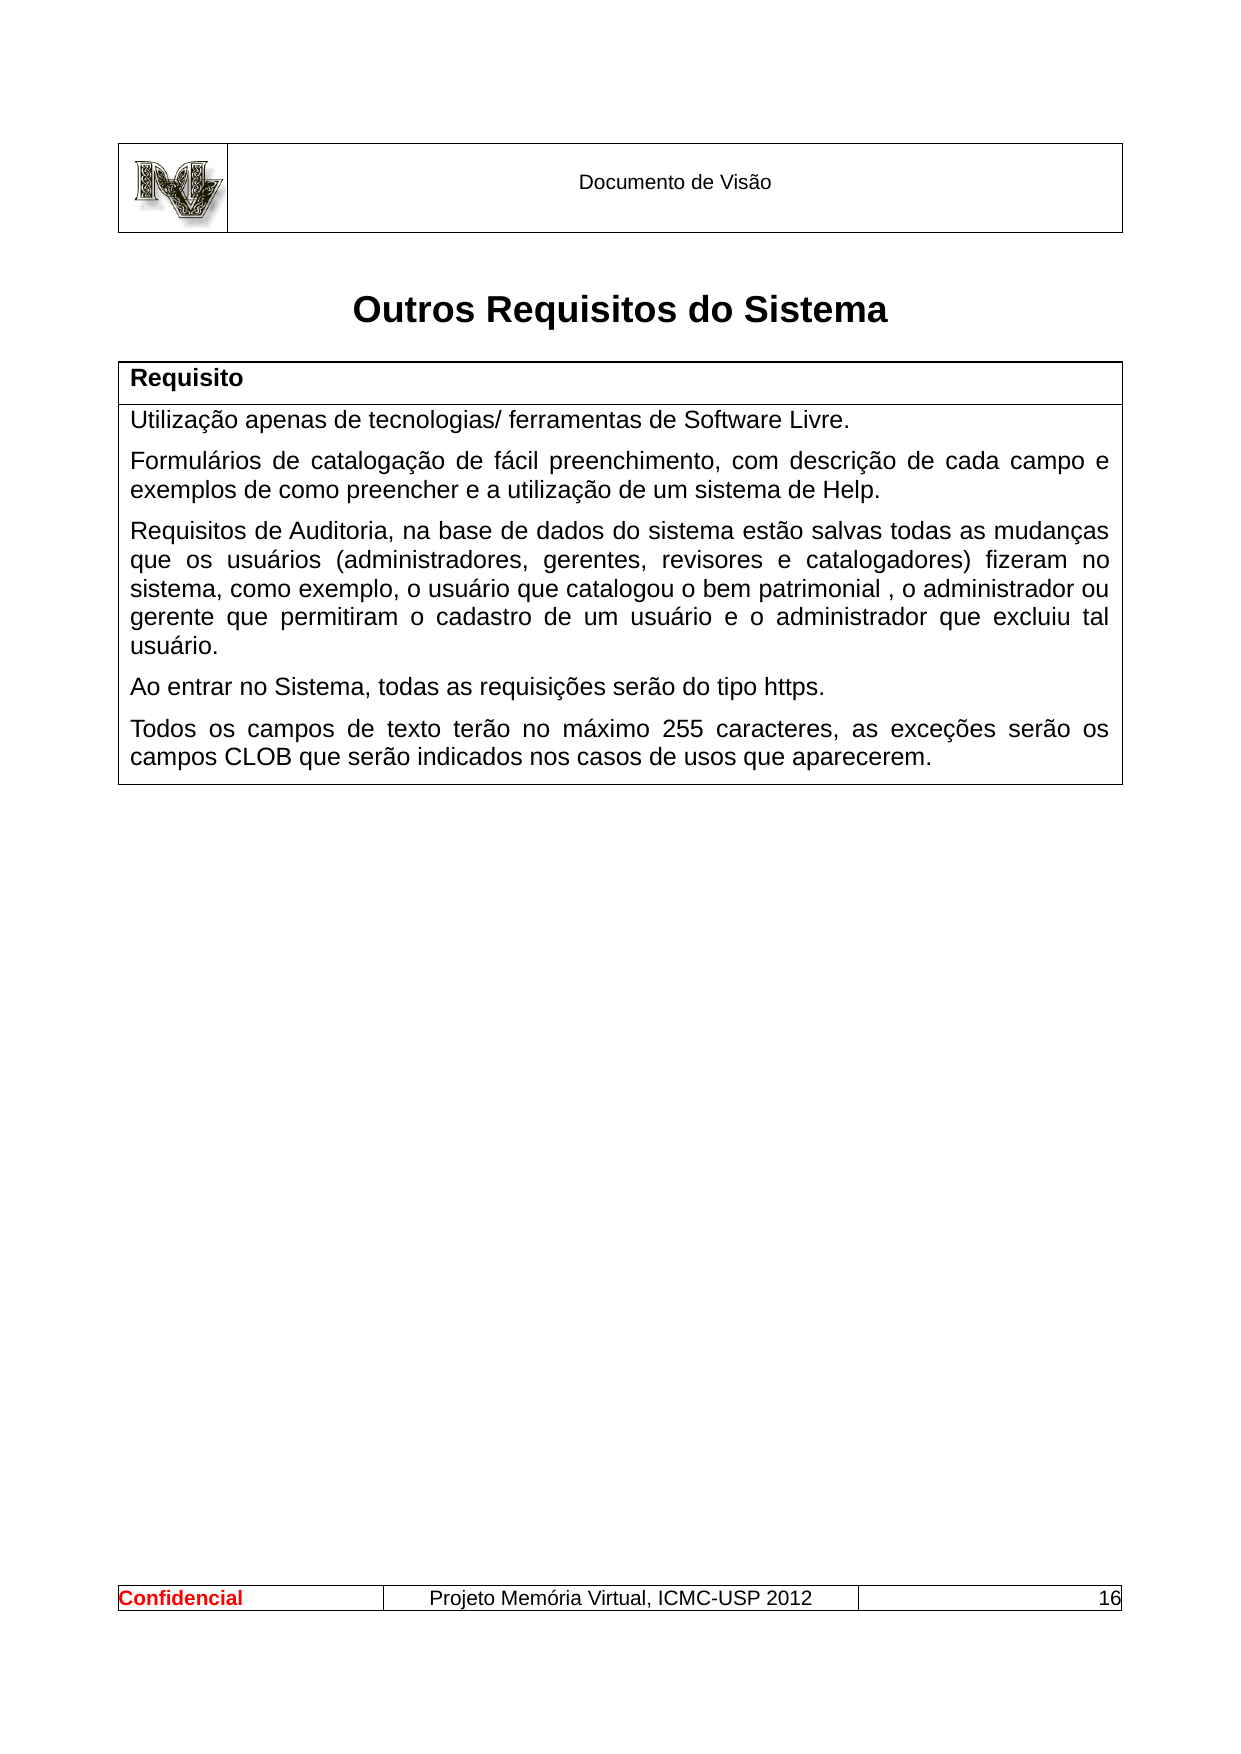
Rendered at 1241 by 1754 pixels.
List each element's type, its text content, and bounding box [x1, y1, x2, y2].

subtitle Outros Requisitos do Sistema [118, 287, 1122, 330]
table_header Requisito [119, 363, 1122, 404]
picture [129, 148, 226, 232]
table_cell Utilização apenas de tecnologias/ ferramentas de Software Livre. Formulários de catalogação de fácil preenchimento, com descrição de cada campo e exemplos de como preencher e a utilização de um sistema de Help. Requisitos de Auditoria, na base de dados do sistema estão salvas todas as mudanças que os usuários (administradores, gerentes, revisores e catalogadores) fizeram no sistema, como exemplo, o usuário que catalogou o bem patrimonial , o administrador ou gerente que permitiram o cadastro de um usuário e o administrador que excluiu tal usuário. Ao entrar no Sistema, todas as requisições serão do tipo https. Todos os campos de texto terão no máximo 255 caracteres, as exceções serão os campos CLOB que serão indicados nos casos de usos que aparecerem. [119, 405, 1122, 783]
